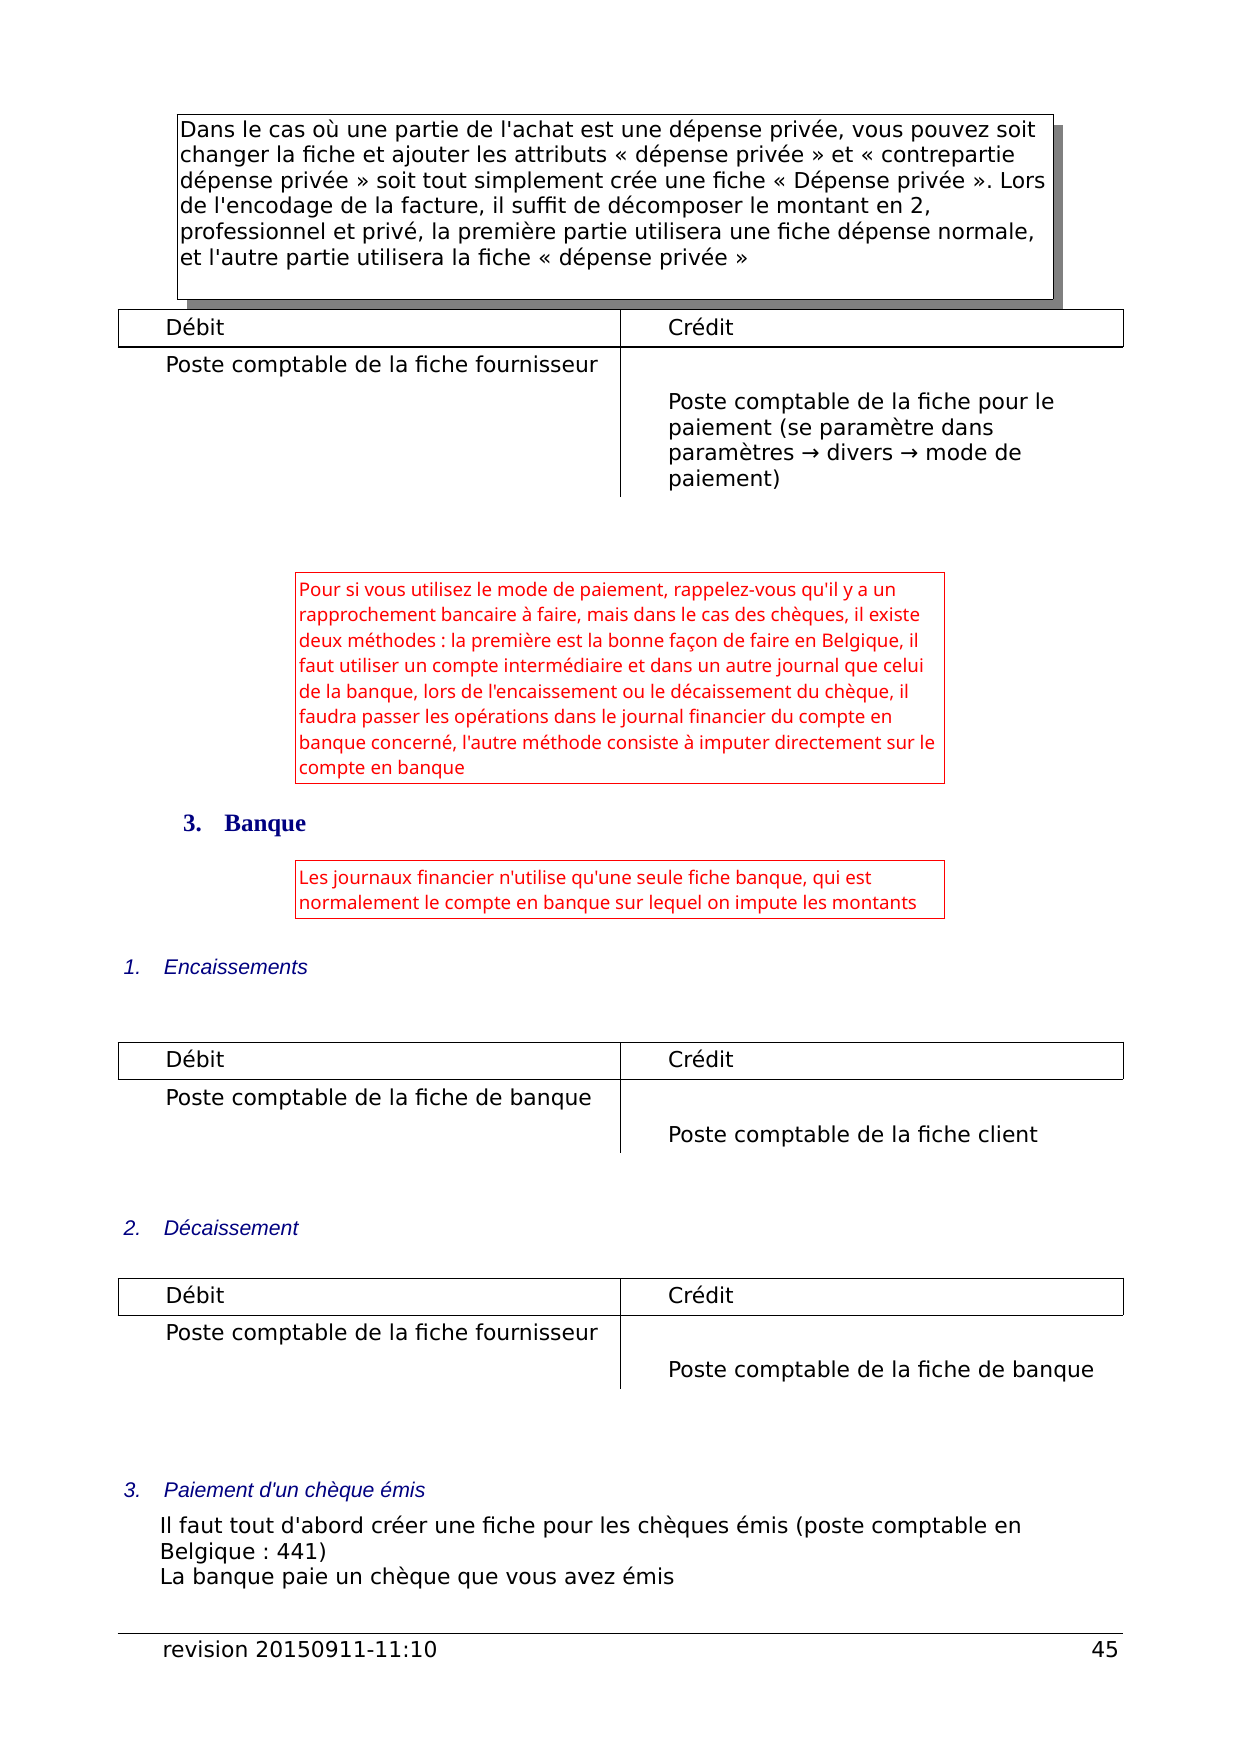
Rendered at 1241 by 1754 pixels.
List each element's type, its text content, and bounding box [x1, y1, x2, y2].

text Pour si vous utilisez le mode de paiement, rappelez-vous qu'il y a un rapprochement bancaire à faire, mais dans le cas des chèques, il existe deux méthodes : la première est la bonne façon de faire en Belgique, il faut utiliser un compte intermédiaire et dans un autre journal que celui de la banque, lors de l'encaissement ou le décaissement du chèque, il faudra passer les opérations dans le journal financier du compte en banque concerné, l'autre méthode consiste à imputer directement sur le compte en banque [296, 573, 944, 783]
table_cell Poste comptable de la fiche de banque [621, 1352, 1123, 1389]
table_header Crédit [621, 310, 1123, 346]
table_header Débit [119, 1043, 620, 1079]
subtitle Décaissement [117, 1216, 1123, 1240]
subtitle Paiement d'un chèque émis [117, 1477, 1123, 1502]
table_cell [621, 1316, 1123, 1352]
subtitle Banque [177, 808, 1123, 836]
text La banque paie un chèque que vous avez émis [159, 1564, 1123, 1590]
table_cell [621, 348, 1123, 384]
table_cell [621, 1080, 1123, 1116]
table_header Crédit [621, 1043, 1123, 1079]
subtitle Encaissements [117, 954, 1123, 979]
table_cell [118, 1116, 620, 1153]
table_cell Poste comptable de la fiche fournisseur [118, 1316, 620, 1352]
table_cell [118, 1352, 620, 1389]
table_cell Poste comptable de la fiche fournisseur [118, 348, 620, 384]
text Il faut tout d'abord créer une fiche pour les chèques émis (poste comptable en Belgique : 441) [159, 1513, 1123, 1564]
table_header Débit [119, 1279, 620, 1315]
table_cell Poste comptable de la fiche pour le paiement (se paramètre dans paramètres → divers → mode de paiement) [621, 384, 1123, 497]
table_cell Poste comptable de la fiche client [621, 1116, 1123, 1153]
table_header Débit [119, 310, 620, 346]
table_header Crédit [621, 1279, 1123, 1315]
text Les journaux financier n'utilise qu'une seule fiche banque, qui est normalement le compte en banque sur lequel on impute les montants [296, 861, 944, 918]
text Dans le cas où une partie de l'achat est une dépense privée, vous pouvez soit changer la fiche et ajouter les attributs « dépense privée » et « contrepartie dépense privée » soit tout simplement crée une fiche « Dépense privée ». Lors de l'encodage de la facture, il suffit de décomposer le montant en 2, professionnel et privé, la première partie utilisera une fiche dépense normale, et l'autre partie utilisera la fiche « dépense privée » [178, 115, 1053, 270]
table_cell Poste comptable de la fiche de banque [118, 1080, 620, 1116]
table_cell [118, 384, 620, 497]
